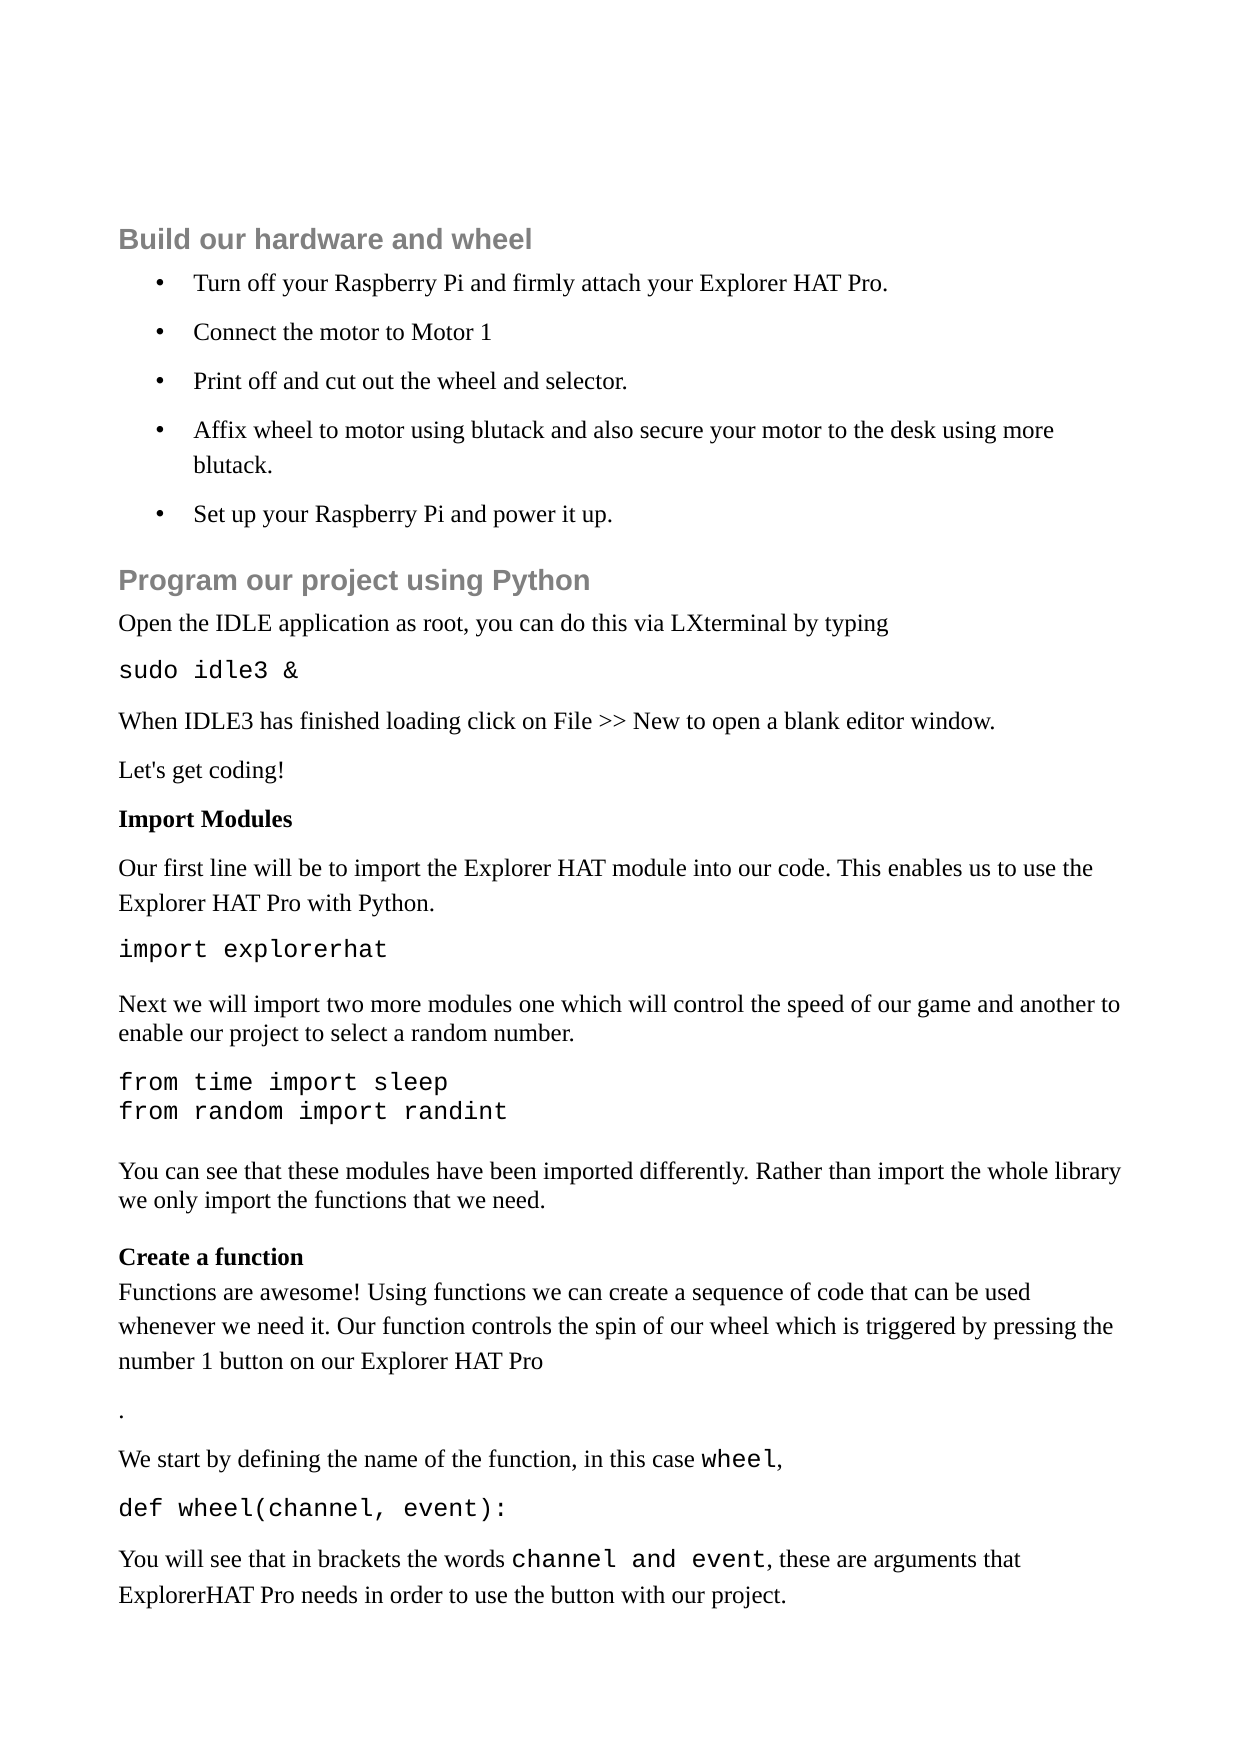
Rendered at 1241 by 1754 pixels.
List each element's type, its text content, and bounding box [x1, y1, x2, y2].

text Create a function Functions are awesome! Using functions we can create a sequence of code that can be used whenever we need it. Our function controls the spin of our wheel which is triggered by pressing the number 1 button on our Explorer HAT Pro [118, 1242, 1122, 1374]
list Turn off your Raspberry Pi and firmly attach your Explorer HAT Pro. [156, 268, 1122, 297]
text from time import sleep [118, 1070, 1122, 1098]
text import explorerhat [118, 937, 1122, 965]
text Our first line will be to import the Explorer HAT module into our code. This enables us to use the Explorer HAT Pro with Python. [118, 853, 1122, 917]
text Open the IDLE application as root, you can do this via LXterminal by typing [118, 608, 1122, 637]
list Set up your Raspberry Pi and power it up. [156, 499, 1122, 528]
list Connect the motor to Motor 1 [156, 317, 1122, 346]
text from random import randint [118, 1098, 1122, 1127]
text Import Modules [118, 804, 1122, 833]
text When IDLE3 has finished loading click on File >> New to open a blank editor window. [118, 706, 1122, 735]
text Next we will import two more modules one which will control the speed of our game and another to enable our project to select a random number. [118, 989, 1122, 1046]
text . [118, 1395, 1122, 1424]
list Affix wheel to motor using blutack and also secure your motor to the desk using more blutack. [156, 415, 1122, 478]
subtitle Build our hardware and wheel [118, 222, 1122, 256]
text sudo idle3 & [118, 658, 1122, 686]
text You will see that in brackets the words channel and event, these are arguments that ExplorerHAT Pro needs in order to use the button with our project. [118, 1544, 1122, 1609]
list Print off and cut out the wheel and selector. [156, 366, 1122, 395]
text Let's get coding! [118, 755, 1122, 784]
subtitle Program our project using Python [118, 562, 1122, 596]
text def wheel(channel, event): [118, 1496, 1122, 1524]
text You can see that these modules have been imported differently. Rather than import the whole library we only import the functions that we need. [118, 1156, 1122, 1214]
text We start by defining the name of the function, in this case wheel, [118, 1444, 1122, 1475]
